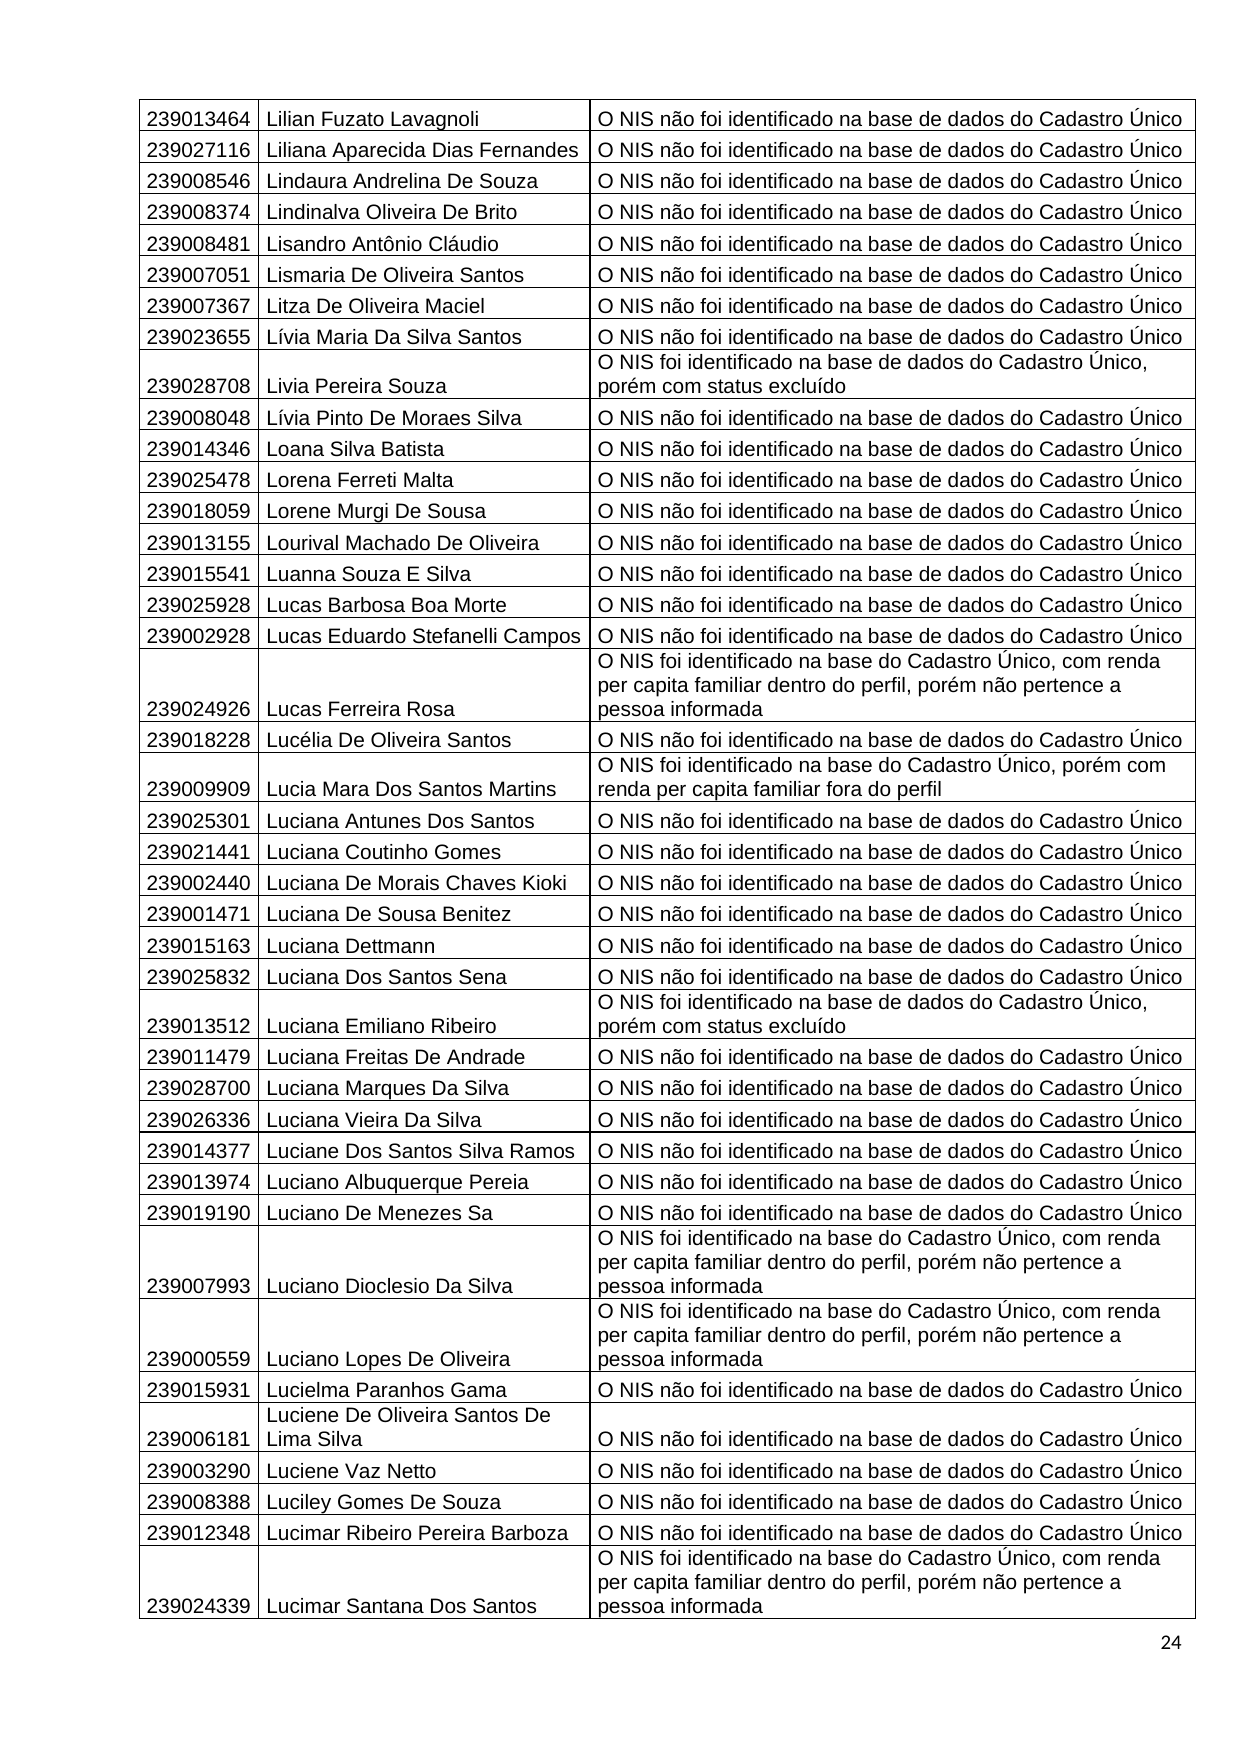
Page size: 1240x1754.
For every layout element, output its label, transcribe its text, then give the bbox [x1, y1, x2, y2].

table_cell 239008048 [140, 399, 258, 429]
table_cell O NIS não foi identificado na base de dados do Cadastro Único [591, 1133, 1195, 1163]
table_cell 239009909 [140, 753, 258, 801]
table_cell O NIS não foi identificado na base de dados do Cadastro Único [591, 959, 1195, 989]
table_cell Lilian Fuzato Lavagnoli [259, 100, 589, 130]
table_cell O NIS não foi identificado na base de dados do Cadastro Único [591, 618, 1195, 648]
table_cell Luciana Antunes Dos Santos [259, 802, 589, 832]
table_cell O NIS não foi identificado na base de dados do Cadastro Único [591, 587, 1195, 617]
table_cell 239013974 [140, 1164, 258, 1194]
table_cell 239013155 [140, 524, 258, 554]
table_cell 239018228 [140, 722, 258, 752]
table_cell O NIS não foi identificado na base de dados do Cadastro Único [591, 524, 1195, 554]
table_cell 239023655 [140, 319, 258, 349]
table_cell 239021441 [140, 834, 258, 864]
table_cell Luciana Coutinho Gomes [259, 834, 589, 864]
table_cell Lucia Mara Dos Santos Martins [259, 753, 589, 801]
table_cell Luciana De Morais Chaves Kioki [259, 865, 589, 895]
table_cell O NIS foi identificado na base do Cadastro Único, porém com renda per capita familiar fora do perfil [591, 753, 1195, 801]
table_cell O NIS não foi identificado na base de dados do Cadastro Único [591, 430, 1195, 461]
table_cell Luciano Dioclesio Da Silva [259, 1226, 589, 1298]
table_cell Luciana Marques Da Silva [259, 1070, 589, 1100]
table_cell O NIS foi identificado na base de dados do Cadastro Único, porém com status excluído [591, 990, 1195, 1038]
table_cell O NIS não foi identificado na base de dados do Cadastro Único [591, 1195, 1195, 1225]
table_cell Lindaura Andrelina De Souza [259, 163, 589, 193]
table_cell O NIS não foi identificado na base de dados do Cadastro Único [591, 1039, 1195, 1069]
table_cell Luciano De Menezes Sa [259, 1195, 589, 1225]
table_cell 239014346 [140, 430, 258, 461]
table_cell O NIS não foi identificado na base de dados do Cadastro Único [591, 288, 1195, 318]
table_cell O NIS foi identificado na base do Cadastro Único, com renda per capita familiar dentro do perfil, porém não pertence a pessoa informada [591, 1299, 1195, 1371]
table_cell Luciene De Oliveira Santos De Lima Silva [259, 1403, 589, 1451]
table_cell Luciana De Sousa Benitez [259, 896, 589, 926]
table_cell Lívia Maria Da Silva Santos [259, 319, 589, 349]
table_cell 239014377 [140, 1133, 258, 1163]
table_cell O NIS não foi identificado na base de dados do Cadastro Único [591, 1484, 1195, 1514]
table_cell 239028700 [140, 1070, 258, 1100]
table_cell O NIS não foi identificado na base de dados do Cadastro Único [591, 462, 1195, 492]
table_cell Luciana Vieira Da Silva [259, 1101, 589, 1131]
table_cell 239025832 [140, 959, 258, 989]
table_cell O NIS não foi identificado na base de dados do Cadastro Único [591, 100, 1195, 130]
table_cell O NIS foi identificado na base do Cadastro Único, com renda per capita familiar dentro do perfil, porém não pertence a pessoa informada [591, 649, 1195, 721]
table_cell 239011479 [140, 1039, 258, 1069]
table_cell 239007993 [140, 1226, 258, 1298]
table_cell Luciano Lopes De Oliveira [259, 1299, 589, 1371]
table_cell O NIS não foi identificado na base de dados do Cadastro Único [591, 1515, 1195, 1545]
table_cell O NIS não foi identificado na base de dados do Cadastro Único [591, 896, 1195, 926]
table_cell 239013464 [140, 100, 258, 130]
table_cell O NIS não foi identificado na base de dados do Cadastro Único [591, 722, 1195, 752]
table_cell Luciene Vaz Netto [259, 1452, 589, 1482]
table_cell Luciley Gomes De Souza [259, 1484, 589, 1514]
table_cell O NIS não foi identificado na base de dados do Cadastro Único [591, 1070, 1195, 1100]
table_cell O NIS não foi identificado na base de dados do Cadastro Único [591, 927, 1195, 957]
table_cell O NIS não foi identificado na base de dados do Cadastro Único [591, 399, 1195, 429]
table_cell 239024926 [140, 649, 258, 721]
table_cell O NIS não foi identificado na base de dados do Cadastro Único [591, 865, 1195, 895]
table_cell 239012348 [140, 1515, 258, 1545]
table_cell O NIS não foi identificado na base de dados do Cadastro Único [591, 1164, 1195, 1194]
table_cell 239001471 [140, 896, 258, 926]
table_cell O NIS não foi identificado na base de dados do Cadastro Único [591, 802, 1195, 832]
table_cell 239026336 [140, 1101, 258, 1131]
table_cell O NIS não foi identificado na base de dados do Cadastro Único [591, 493, 1195, 523]
table_cell Luciane Dos Santos Silva Ramos [259, 1133, 589, 1163]
table_cell O NIS foi identificado na base de dados do Cadastro Único, porém com status excluído [591, 350, 1195, 398]
table_cell Lindinalva Oliveira De Brito [259, 194, 589, 224]
table_cell Lucas Barbosa Boa Morte [259, 587, 589, 617]
table_cell 239008388 [140, 1484, 258, 1514]
table_cell 239003290 [140, 1452, 258, 1482]
table_cell Lismaria De Oliveira Santos [259, 256, 589, 287]
table_cell 239002440 [140, 865, 258, 895]
table_cell Lorena Ferreti Malta [259, 462, 589, 492]
table_cell Lorene Murgi De Sousa [259, 493, 589, 523]
table_cell Livia Pereira Souza [259, 350, 589, 398]
table_cell O NIS não foi identificado na base de dados do Cadastro Único [591, 1452, 1195, 1482]
table_cell 239015931 [140, 1372, 258, 1402]
table_cell Litza De Oliveira Maciel [259, 288, 589, 318]
table_cell O NIS não foi identificado na base de dados do Cadastro Único [591, 1372, 1195, 1402]
table_cell 239006181 [140, 1403, 258, 1451]
table_cell Lucas Ferreira Rosa [259, 649, 589, 721]
table_cell O NIS não foi identificado na base de dados do Cadastro Único [591, 194, 1195, 224]
table_cell 239028708 [140, 350, 258, 398]
table_cell Loana Silva Batista [259, 430, 589, 461]
table_cell Lívia Pinto De Moraes Silva [259, 399, 589, 429]
table_cell O NIS não foi identificado na base de dados do Cadastro Único [591, 131, 1195, 162]
table_cell Lourival Machado De Oliveira [259, 524, 589, 554]
table_cell O NIS não foi identificado na base de dados do Cadastro Único [591, 163, 1195, 193]
table_cell 239015541 [140, 555, 258, 586]
table_cell O NIS não foi identificado na base de dados do Cadastro Único [591, 555, 1195, 586]
table_cell O NIS foi identificado na base do Cadastro Único, com renda per capita familiar dentro do perfil, porém não pertence a pessoa informada [591, 1546, 1195, 1618]
table_cell Lisandro Antônio Cláudio [259, 225, 589, 255]
table_cell 239025928 [140, 587, 258, 617]
table_cell Lucielma Paranhos Gama [259, 1372, 589, 1402]
table_cell 239018059 [140, 493, 258, 523]
table_cell Lucimar Santana Dos Santos [259, 1546, 589, 1618]
table_cell 239019190 [140, 1195, 258, 1225]
table_cell O NIS não foi identificado na base de dados do Cadastro Único [591, 319, 1195, 349]
table_cell O NIS não foi identificado na base de dados do Cadastro Único [591, 225, 1195, 255]
table_cell Luciana Emiliano Ribeiro [259, 990, 589, 1038]
table_cell Luciana Dos Santos Sena [259, 959, 589, 989]
table_cell Luanna Souza E Silva [259, 555, 589, 586]
table_cell Luciana Freitas De Andrade [259, 1039, 589, 1069]
table_cell Lucas Eduardo Stefanelli Campos [259, 618, 589, 648]
table_cell O NIS foi identificado na base do Cadastro Único, com renda per capita familiar dentro do perfil, porém não pertence a pessoa informada [591, 1226, 1195, 1298]
table_cell 239013512 [140, 990, 258, 1038]
table_cell O NIS não foi identificado na base de dados do Cadastro Único [591, 1101, 1195, 1131]
table_cell O NIS não foi identificado na base de dados do Cadastro Único [591, 834, 1195, 864]
table_cell O NIS não foi identificado na base de dados do Cadastro Único [591, 1403, 1195, 1451]
table_cell 239027116 [140, 131, 258, 162]
table_cell 239002928 [140, 618, 258, 648]
table_cell Lucimar Ribeiro Pereira Barboza [259, 1515, 589, 1545]
table_cell Liliana Aparecida Dias Fernandes [259, 131, 589, 162]
table_cell 239008374 [140, 194, 258, 224]
table_cell O NIS não foi identificado na base de dados do Cadastro Único [591, 256, 1195, 287]
table_cell 239007051 [140, 256, 258, 287]
table_cell 239025478 [140, 462, 258, 492]
table_cell 239025301 [140, 802, 258, 832]
table_cell Lucélia De Oliveira Santos [259, 722, 589, 752]
table_cell 239007367 [140, 288, 258, 318]
table_cell 239000559 [140, 1299, 258, 1371]
table_cell 239008546 [140, 163, 258, 193]
table_cell 239008481 [140, 225, 258, 255]
table_cell 239015163 [140, 927, 258, 957]
table_cell Luciana Dettmann [259, 927, 589, 957]
table_cell Luciano Albuquerque Pereia [259, 1164, 589, 1194]
table_cell 239024339 [140, 1546, 258, 1618]
